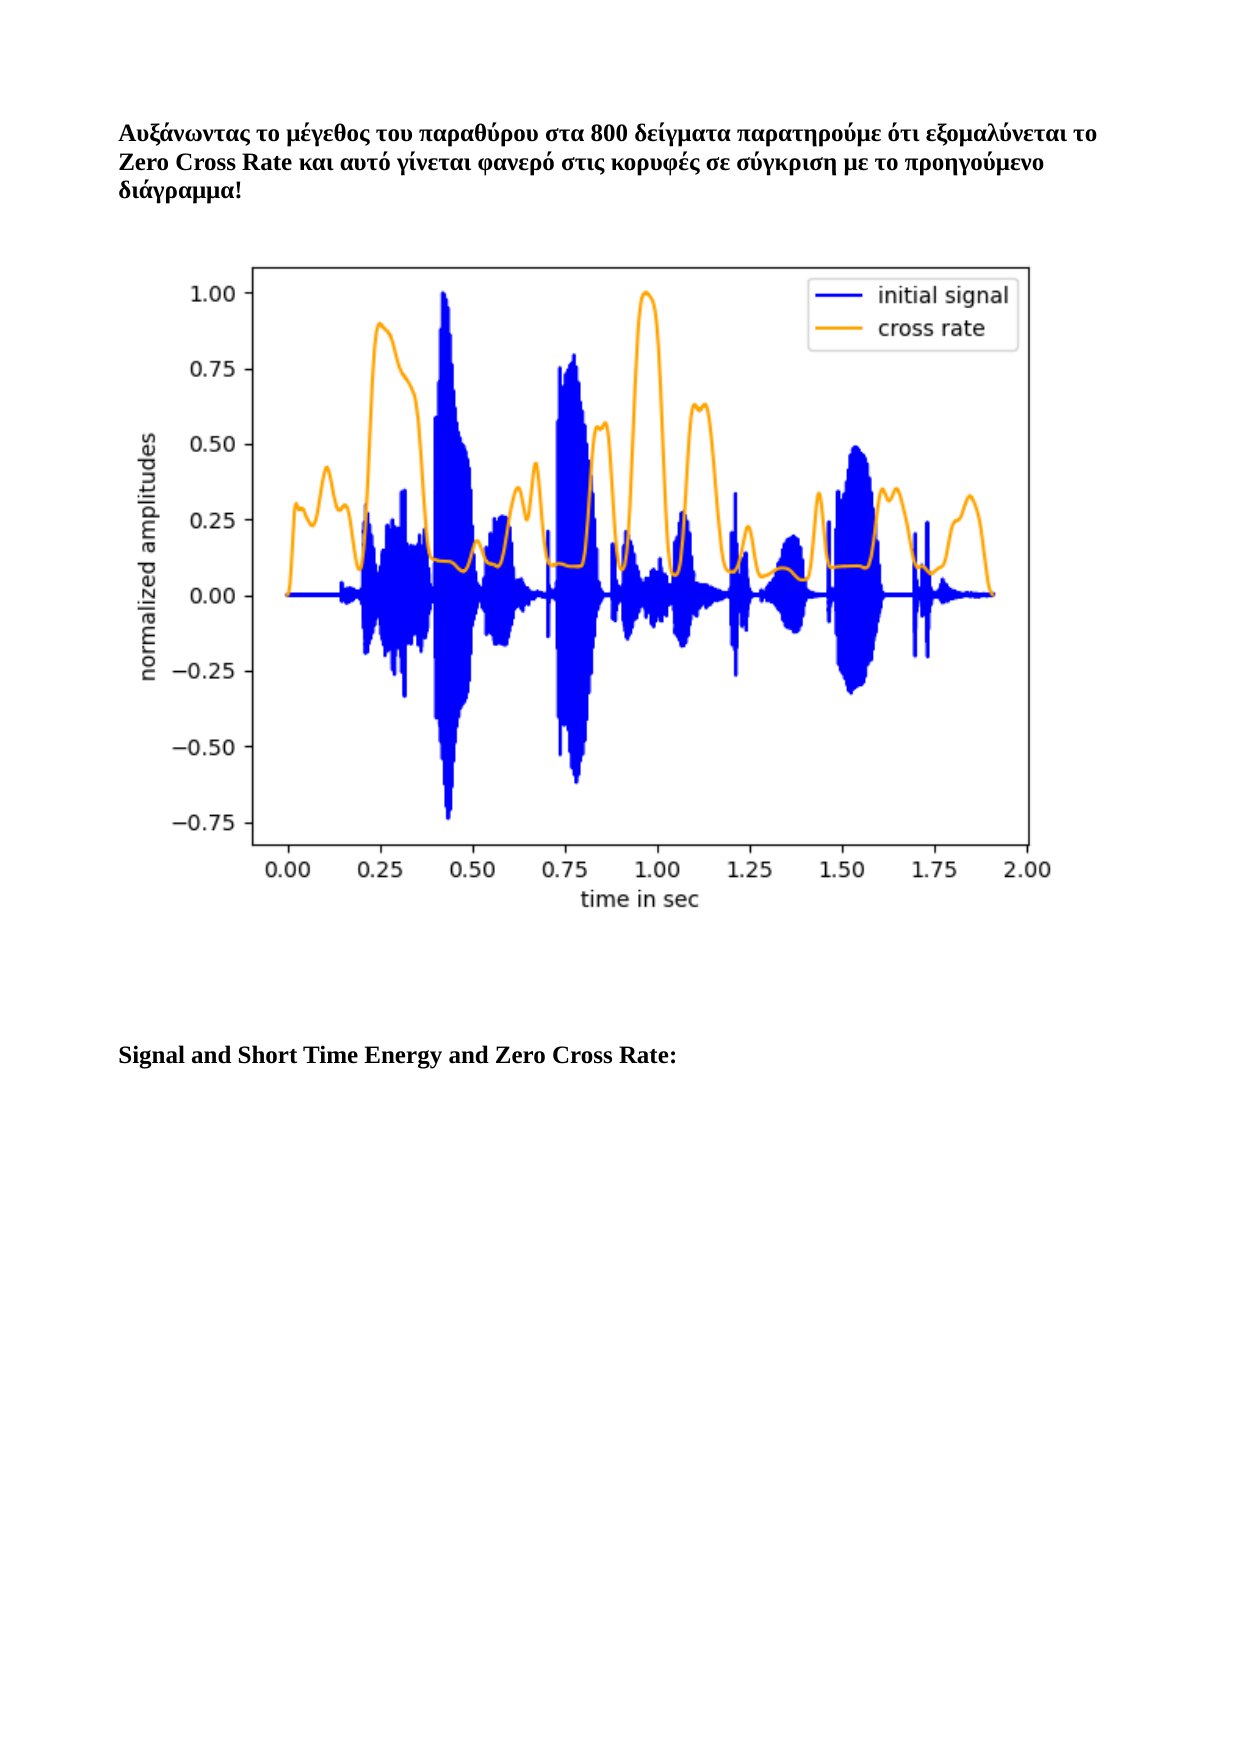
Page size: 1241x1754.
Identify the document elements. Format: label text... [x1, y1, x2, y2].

text Αυξάνωντας το μέγεθος του παραθύρου στα 800 δείγματα παρατηρούμε ότι εξομαλύνεται το Zero Cross Rate και αυτό γίνεται φανερό στις κορυφές σε σύγκριση με το προηγούμενο διάγραμμα! [118, 118, 1122, 204]
text Signal and Short Time Energy and Zero Cross Rate: [118, 1041, 1122, 1069]
picture [127, 233, 1113, 926]
